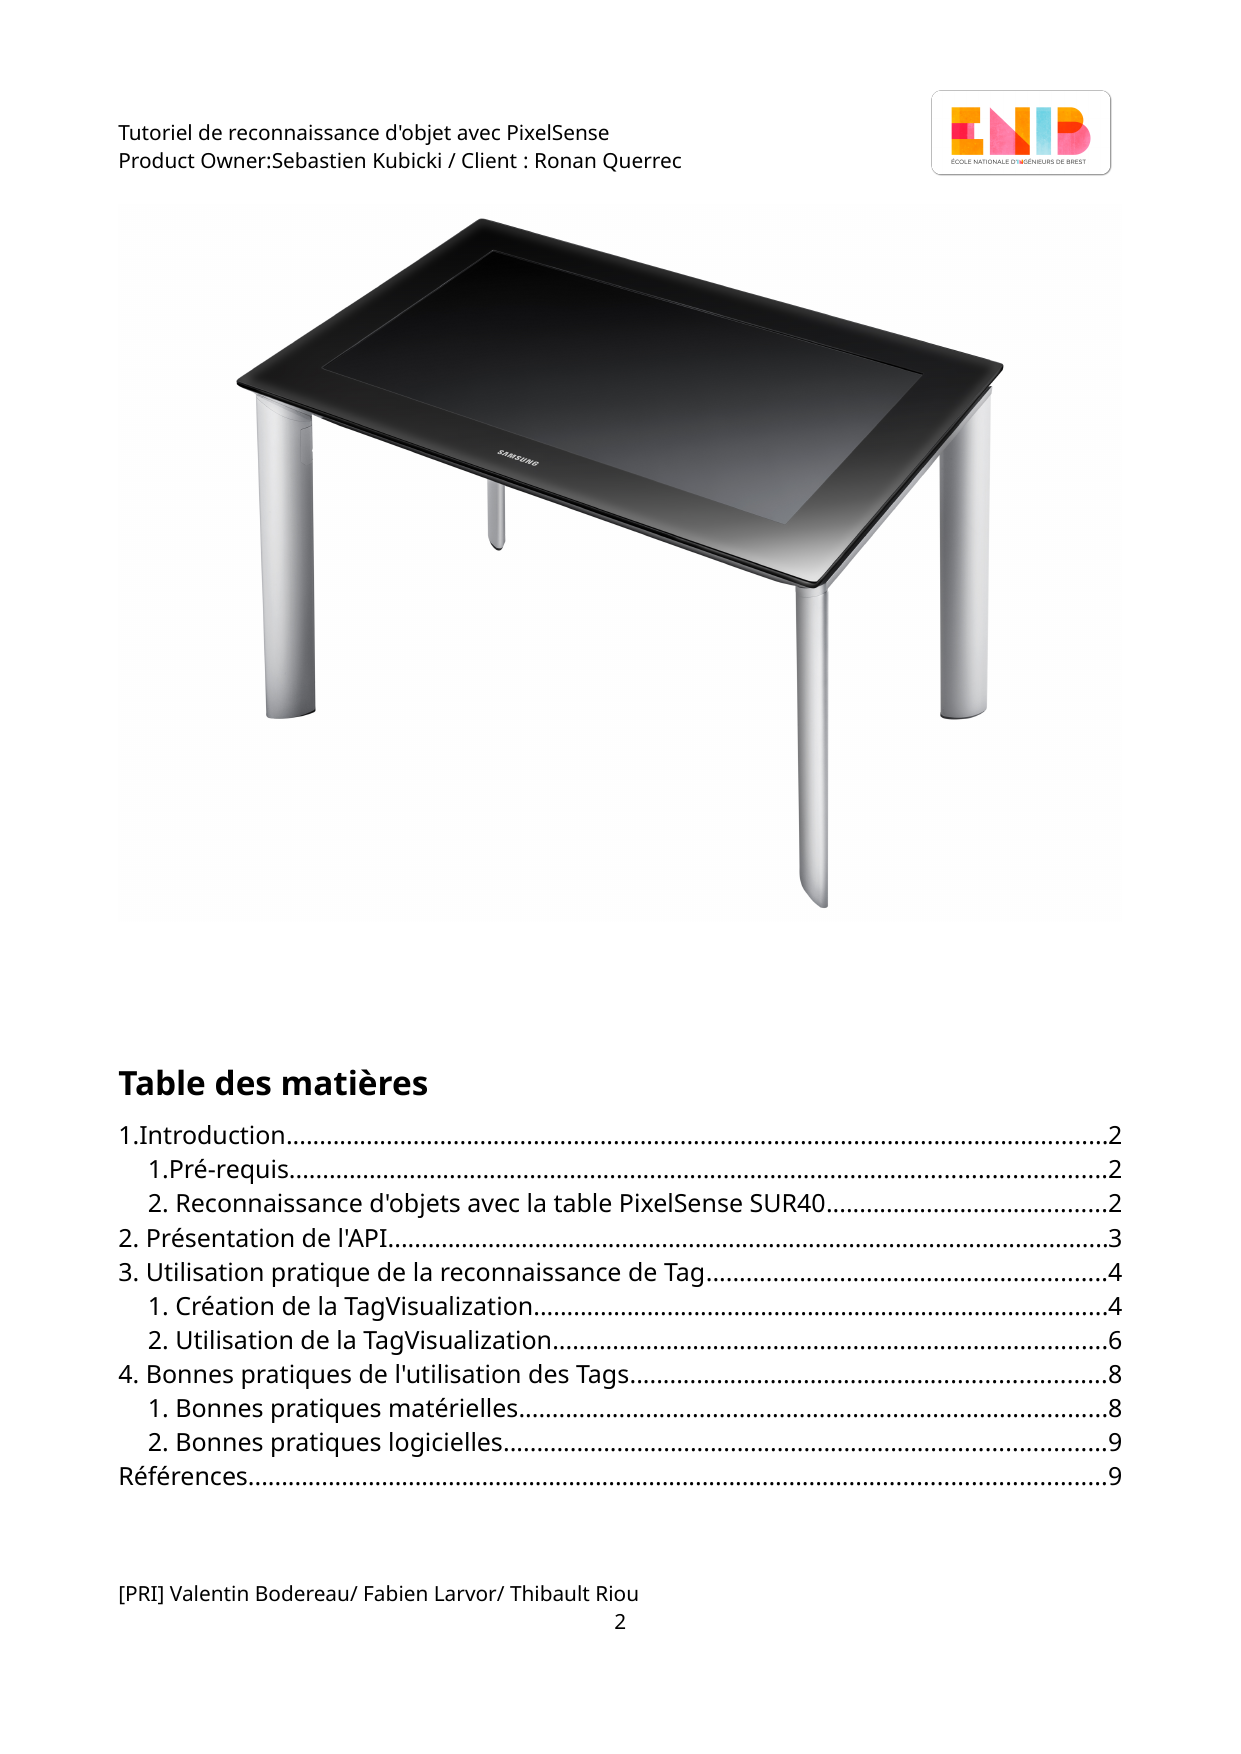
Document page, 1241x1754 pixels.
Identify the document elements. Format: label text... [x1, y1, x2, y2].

text 1. Création de la TagVisualization 4 [148, 1288, 1122, 1322]
text 1.Pré-requis 2 [148, 1152, 1122, 1186]
picture [930, 90, 1113, 177]
text 1. Bonnes pratiques matérielles 8 [148, 1391, 1122, 1424]
subtitle Table des matières [118, 1060, 1122, 1106]
text 2. Reconnaissance d'objets avec la table PixelSense SUR40 2 [148, 1186, 1122, 1220]
picture [118, 204, 1123, 922]
text 2. Utilisation de la TagVisualization 6 [148, 1322, 1122, 1356]
text 2. Présentation de l'API 3 [118, 1220, 1122, 1254]
text 3. Utilisation pratique de la reconnaissance de Tag 4 [118, 1254, 1122, 1288]
text 1.Introduction 2 [118, 1118, 1122, 1152]
text 2. Bonnes pratiques logicielles 9 [148, 1424, 1122, 1459]
text Références 9 [118, 1459, 1122, 1493]
text 4. Bonnes pratiques de l'utilisation des Tags 8 [118, 1356, 1122, 1391]
